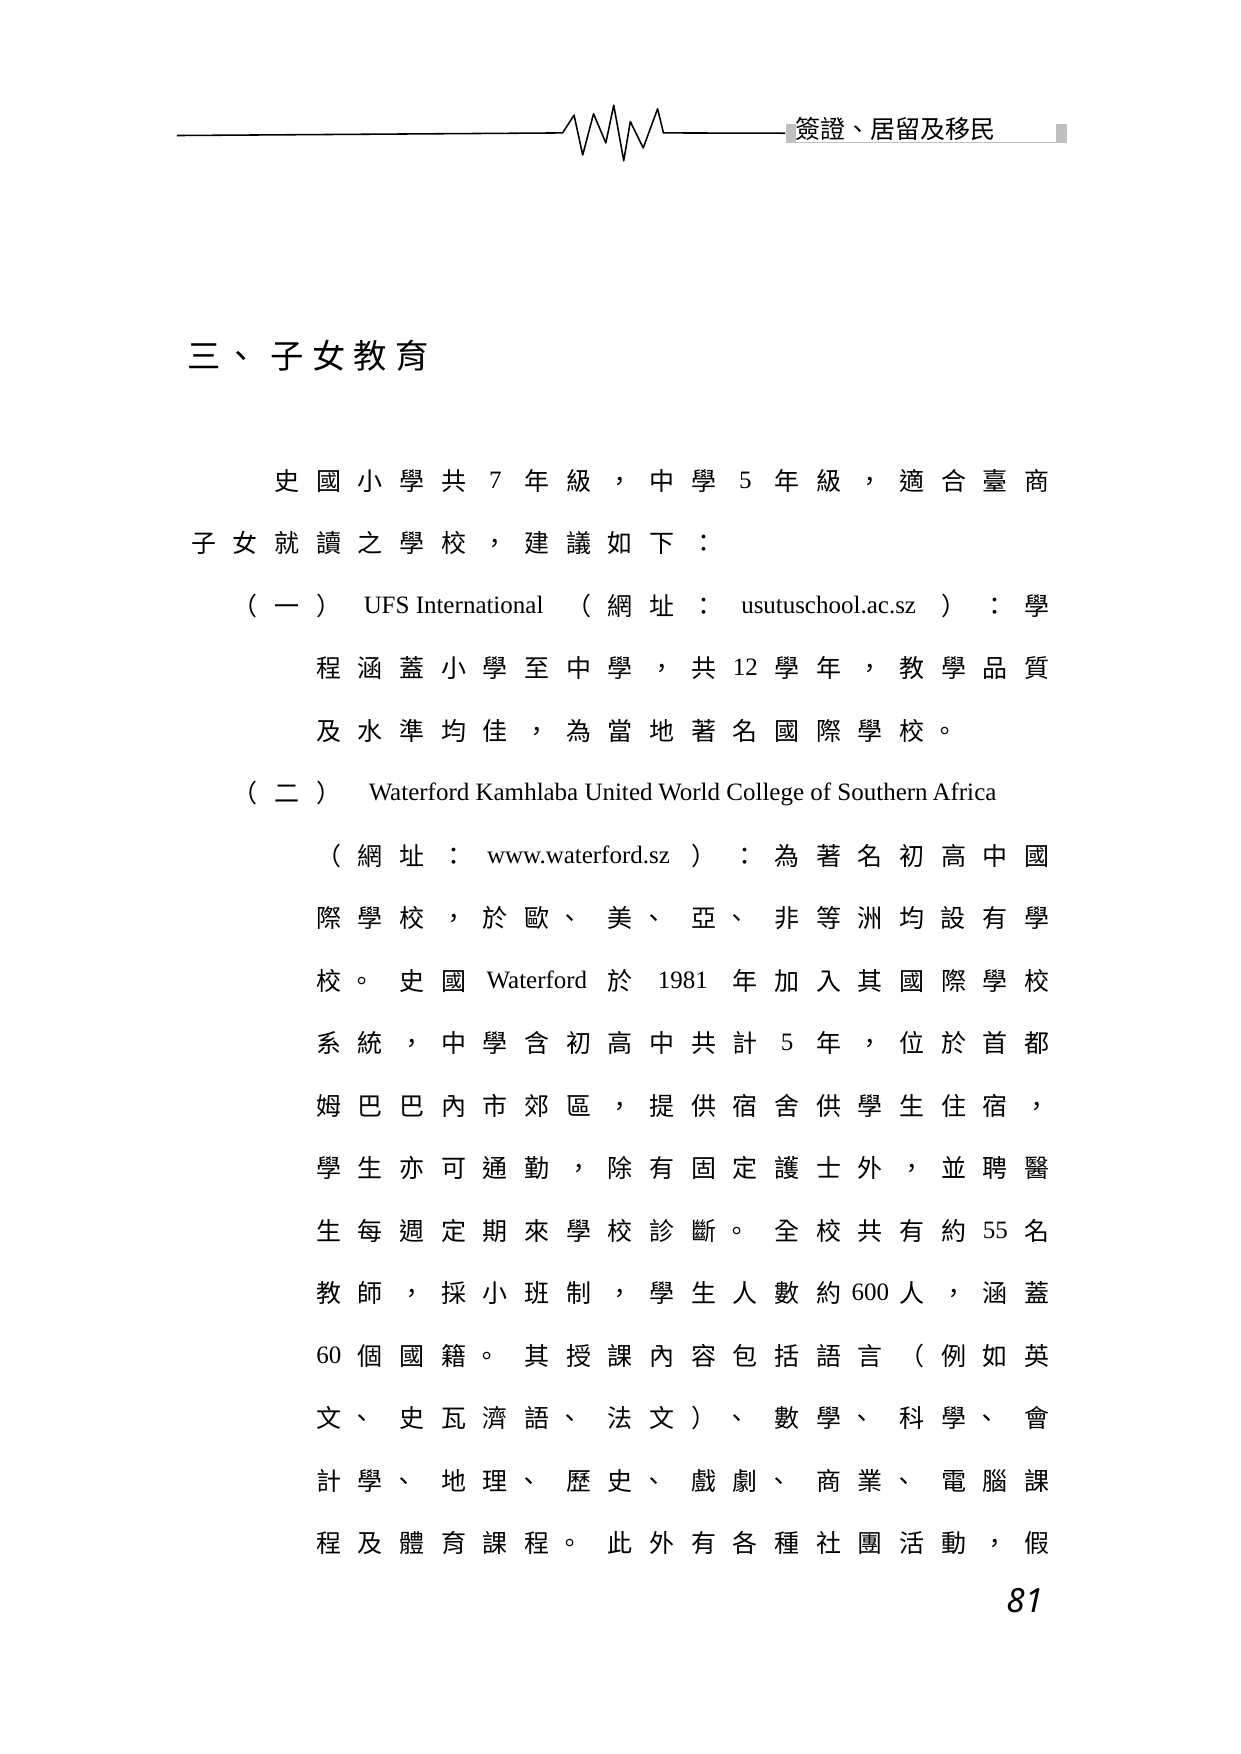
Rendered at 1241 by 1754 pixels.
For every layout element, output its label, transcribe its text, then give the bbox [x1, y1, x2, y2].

text 史國小學共7年級，中學5年級，適合臺商子女就讀之學校，建議如下： [183, 438, 1058, 563]
text 三、子女教育 [183, 313, 1058, 375]
text （二）Waterford Kamhlaba United World College of Southern Africa（網址：www.waterford.sz）：為著名初高中國際學校，於歐、美、亞、非等洲均設有學校。史國Waterford於1981年加入其國際學校系統，中學含初高中共計5年，位於首都姆巴巴內市郊區，提供宿舍供學生住宿，學生亦可通勤，除有固定護士外，並聘醫生每週定期來學校診斷。全校共有約55名教師，採小班制，學生人數約600人，涵蓋60個國籍。其授課內容包括語言（例如英文、史瓦濟語、法文）、數學、科學、會計學、地理、歷史、戲劇、商業、電腦課程及體育課程。此外有各種社團活動，假 [207, 750, 1058, 1563]
text （一）UFS International（網址：usutuschool.ac.sz）：學程涵蓋小學至中學，共12學年，教學品質及水準均佳，為當地著名國際學校。 [207, 563, 1058, 750]
